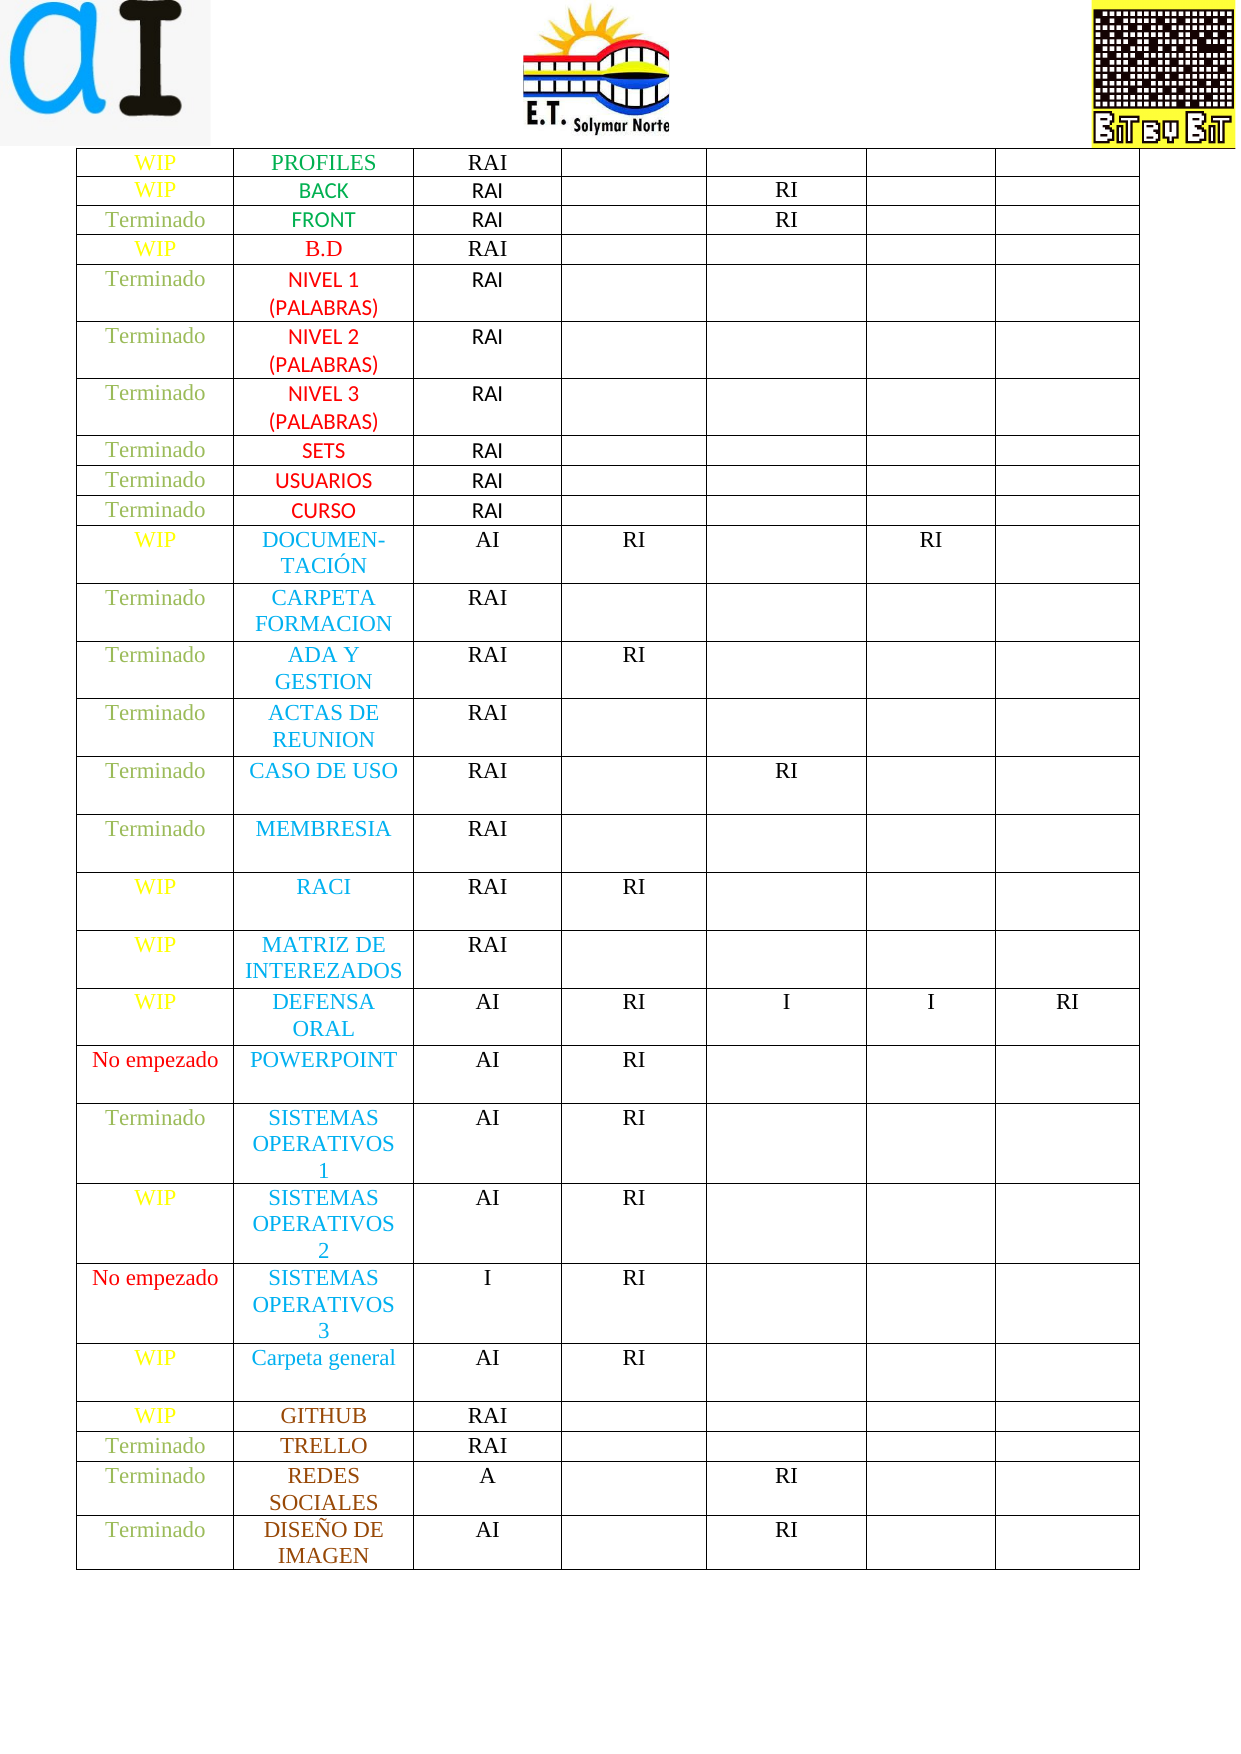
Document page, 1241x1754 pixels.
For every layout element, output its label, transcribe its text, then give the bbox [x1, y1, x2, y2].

table_cell [707, 436, 866, 465]
table_cell [996, 757, 1139, 814]
table_cell [867, 177, 995, 204]
table_cell AI [414, 1046, 561, 1103]
table_cell [996, 699, 1139, 756]
table_cell DISEÑO DE IMAGEN [234, 1516, 413, 1569]
table_cell [996, 177, 1139, 204]
table_cell [996, 1516, 1139, 1569]
table_cell A [414, 1462, 561, 1515]
table_cell Terminado [77, 699, 233, 756]
table_cell [562, 265, 706, 321]
table_cell [867, 584, 995, 641]
table_cell WIP [77, 989, 233, 1045]
table_cell WIP [77, 235, 233, 264]
table_cell AI [414, 526, 561, 583]
table_cell RAI [414, 584, 561, 641]
table_cell RAI [414, 177, 561, 204]
table_cell AI [414, 989, 561, 1045]
table_cell RI [562, 642, 706, 698]
table_cell [707, 584, 866, 641]
table_cell Terminado [77, 379, 233, 435]
table_cell RI [562, 1184, 706, 1263]
table_cell CASO DE USO [234, 757, 413, 814]
table_cell [996, 436, 1139, 465]
table_cell NIVEL 2 (PALABRAS) [234, 322, 413, 378]
table_cell [867, 265, 995, 321]
table_cell [562, 1462, 706, 1515]
table_cell [707, 815, 866, 872]
table_cell [707, 149, 866, 176]
picture [0, 0, 211, 146]
table_cell Terminado [77, 757, 233, 814]
table_cell POWERPOINT [234, 1046, 413, 1103]
table_cell [867, 379, 995, 435]
table_cell WIP [77, 149, 233, 176]
table_cell RAI [414, 149, 561, 176]
table_cell [867, 642, 995, 698]
table_cell [562, 1402, 706, 1431]
table_cell [996, 496, 1139, 525]
table_cell [996, 1432, 1139, 1461]
table_cell Terminado [77, 466, 233, 495]
table_cell [707, 1264, 866, 1343]
table_cell WIP [77, 1344, 233, 1401]
table_cell RAI [414, 873, 561, 929]
table_cell [707, 699, 866, 756]
table_cell [867, 496, 995, 525]
table_cell No empezado [77, 1264, 233, 1343]
table_cell RAI [414, 265, 561, 321]
table_cell RAI [414, 496, 561, 525]
table_cell [707, 1402, 866, 1431]
table_cell RAI [414, 206, 561, 234]
table_cell AI [414, 1184, 561, 1263]
table_cell [707, 526, 866, 583]
table_cell RI [707, 757, 866, 814]
table_cell [562, 496, 706, 525]
table_cell Terminado [77, 815, 233, 872]
table_cell [867, 873, 995, 929]
table_cell Terminado [77, 642, 233, 698]
table_cell [996, 1046, 1139, 1103]
table_cell [996, 265, 1139, 321]
table_cell I [414, 1264, 561, 1343]
table_cell RI [562, 526, 706, 583]
table_cell [996, 379, 1139, 435]
table_cell SISTEMAS OPERATIVOS 2 [234, 1184, 413, 1263]
table_cell USUARIOS [234, 466, 413, 495]
table_cell [867, 1344, 995, 1401]
table_cell MATRIZ DE INTEREZADOS [234, 931, 413, 987]
table_cell Terminado [77, 496, 233, 525]
table_cell NIVEL 3 (PALABRAS) [234, 379, 413, 435]
table_cell [562, 699, 706, 756]
table_cell [707, 1184, 866, 1263]
table_cell [562, 466, 706, 495]
table_cell RAI [414, 757, 561, 814]
table_cell Terminado [77, 584, 233, 641]
table_cell [867, 699, 995, 756]
table_cell [707, 1344, 866, 1401]
table_cell RI [562, 1046, 706, 1103]
table_cell Terminado [77, 1432, 233, 1461]
table_cell [562, 757, 706, 814]
table_cell AI [414, 1344, 561, 1401]
table_cell RI [996, 989, 1139, 1045]
table_cell RAI [414, 235, 561, 264]
table_cell [867, 235, 995, 264]
table_cell [996, 322, 1139, 378]
table_cell [707, 265, 866, 321]
table_cell [562, 1516, 706, 1569]
table_cell RI [562, 873, 706, 929]
table_cell RI [562, 1344, 706, 1401]
table_cell RI [562, 1264, 706, 1343]
table_cell RAI [414, 1402, 561, 1431]
table_cell [707, 1432, 866, 1461]
table_cell [867, 1264, 995, 1343]
table_cell [996, 815, 1139, 872]
table_cell [996, 931, 1139, 987]
table_cell RI [707, 206, 866, 234]
table_cell RAI [414, 931, 561, 987]
table_cell RI [707, 177, 866, 204]
table_cell [867, 1516, 995, 1569]
table_cell [867, 1462, 995, 1515]
table_cell [996, 526, 1139, 583]
table_cell [996, 466, 1139, 495]
table_cell RAI [414, 815, 561, 872]
table_cell RI [867, 526, 995, 583]
table_cell B.D [234, 235, 413, 264]
table_cell [996, 149, 1139, 176]
table_cell WIP [77, 177, 233, 204]
table_cell RAI [414, 436, 561, 465]
table_cell [562, 235, 706, 264]
table_cell Terminado [77, 1516, 233, 1569]
table_cell RAI [414, 1432, 561, 1461]
table_cell ADA Y GESTION [234, 642, 413, 698]
table_cell WIP [77, 1402, 233, 1431]
table_cell MEMBRESIA [234, 815, 413, 872]
table_cell ACTAS DE REUNION [234, 699, 413, 756]
table_cell RAI [414, 322, 561, 378]
table_cell WIP [77, 931, 233, 987]
table_cell [996, 235, 1139, 264]
table_cell [707, 1104, 866, 1183]
table_cell RACI [234, 873, 413, 929]
table_cell WIP [77, 526, 233, 583]
table_cell [707, 496, 866, 525]
table_cell Carpeta general [234, 1344, 413, 1401]
table_cell [867, 1104, 995, 1183]
table_cell [562, 584, 706, 641]
table_cell Terminado [77, 206, 233, 234]
table_cell [867, 149, 995, 176]
table_cell I [707, 989, 866, 1045]
table_cell [707, 873, 866, 929]
table_cell SISTEMAS OPERATIVOS 3 [234, 1264, 413, 1343]
table_cell [996, 1462, 1139, 1515]
table_cell [707, 931, 866, 987]
table_cell AI [414, 1516, 561, 1569]
table_cell REDES SOCIALES [234, 1462, 413, 1515]
table_cell [996, 1264, 1139, 1343]
table_cell RAI [414, 699, 561, 756]
table_cell TRELLO [234, 1432, 413, 1461]
picture [523, 0, 670, 146]
table_cell Terminado [77, 1104, 233, 1183]
table_cell [867, 1184, 995, 1263]
table_cell [707, 466, 866, 495]
table_cell RAI [414, 466, 561, 495]
table_cell [707, 1046, 866, 1103]
table_cell [562, 1432, 706, 1461]
table_cell [867, 931, 995, 987]
table_cell WIP [77, 1184, 233, 1263]
table_cell RI [562, 1104, 706, 1183]
table_cell [707, 379, 866, 435]
table_cell RI [707, 1462, 866, 1515]
table_cell [996, 1104, 1139, 1183]
table_cell [562, 177, 706, 204]
table_cell I [867, 989, 995, 1045]
table_cell CURSO [234, 496, 413, 525]
table_cell [996, 873, 1139, 929]
table_cell [562, 206, 706, 234]
table_cell [867, 466, 995, 495]
table_cell RI [562, 989, 706, 1045]
table_cell [867, 815, 995, 872]
table_cell RAI [414, 379, 561, 435]
table_cell WIP [77, 873, 233, 929]
table_cell [707, 235, 866, 264]
table_cell CARPETA FORMACION [234, 584, 413, 641]
table_cell [996, 1402, 1139, 1431]
table_cell FRONT [234, 206, 413, 234]
table_cell DOCUMEN-TACIÓN [234, 526, 413, 583]
table_cell Terminado [77, 322, 233, 378]
table_cell Terminado [77, 265, 233, 321]
table_cell RI [707, 1516, 866, 1569]
table_cell [996, 584, 1139, 641]
picture [1091, 0, 1236, 149]
table_cell Terminado [77, 436, 233, 465]
table_cell Terminado [77, 1462, 233, 1515]
table_cell [996, 1344, 1139, 1401]
table_cell [996, 206, 1139, 234]
table_cell [996, 642, 1139, 698]
table_cell [562, 149, 706, 176]
table_cell RAI [414, 642, 561, 698]
table_cell [562, 379, 706, 435]
table_cell SISTEMAS OPERATIVOS 1 [234, 1104, 413, 1183]
table_cell AI [414, 1104, 561, 1183]
table_cell GITHUB [234, 1402, 413, 1431]
table_cell [867, 322, 995, 378]
table_cell [867, 1046, 995, 1103]
table_cell [562, 815, 706, 872]
table_cell No empezado [77, 1046, 233, 1103]
table_cell NIVEL 1 (PALABRAS) [234, 265, 413, 321]
table_cell [562, 436, 706, 465]
table_cell [867, 436, 995, 465]
table_cell [867, 1432, 995, 1461]
table_cell [562, 931, 706, 987]
table_cell [707, 322, 866, 378]
table_cell [707, 642, 866, 698]
table_cell DEFENSA ORAL [234, 989, 413, 1045]
table_cell [996, 1184, 1139, 1263]
table_cell BACK [234, 177, 413, 204]
table_cell [867, 757, 995, 814]
table_cell [867, 206, 995, 234]
table_cell PROFILES [234, 149, 413, 176]
table_cell [562, 322, 706, 378]
table_cell [867, 1402, 995, 1431]
table_cell SETS [234, 436, 413, 465]
